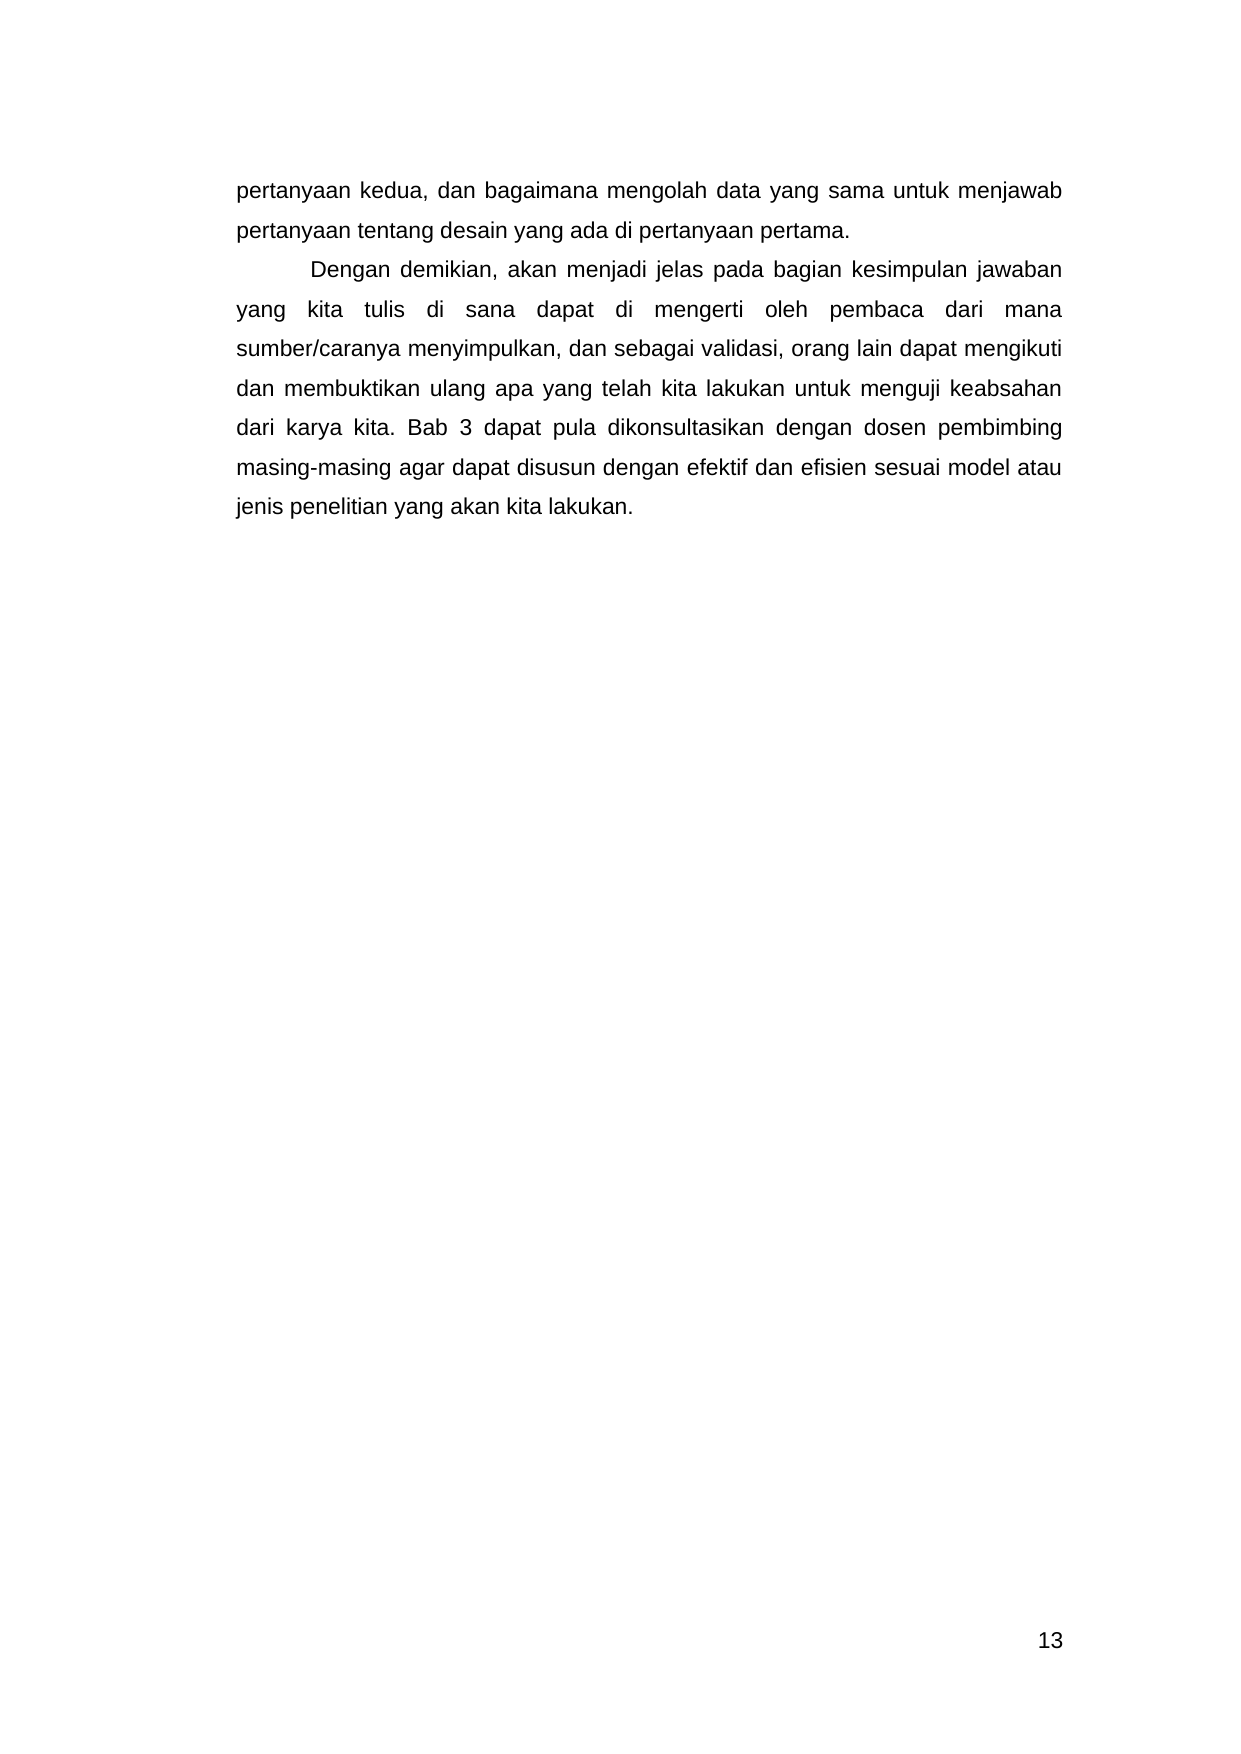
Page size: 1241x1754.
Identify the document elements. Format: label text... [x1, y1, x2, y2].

text Dengan demikian, akan menjadi jelas pada bagian kesimpulan jawaban yang kita tulis di sana dapat di mengerti oleh pembaca dari mana sumber/caranya menyimpulkan, dan sebagai validasi, orang lain dapat mengikuti dan membuktikan ulang apa yang telah kita lakukan untuk menguji keabsahan dari karya kita. Bab 3 dapat pula dikonsultasikan dengan dosen pembimbing masing-masing agar dapat disusun dengan efektif dan efisien sesuai model atau jenis penelitian yang akan kita lakukan. [236, 256, 1063, 519]
text pertanyaan kedua, dan bagaimana mengolah data yang sama untuk menjawab pertanyaan tentang desain yang ada di pertanyaan pertama. [236, 177, 1063, 243]
